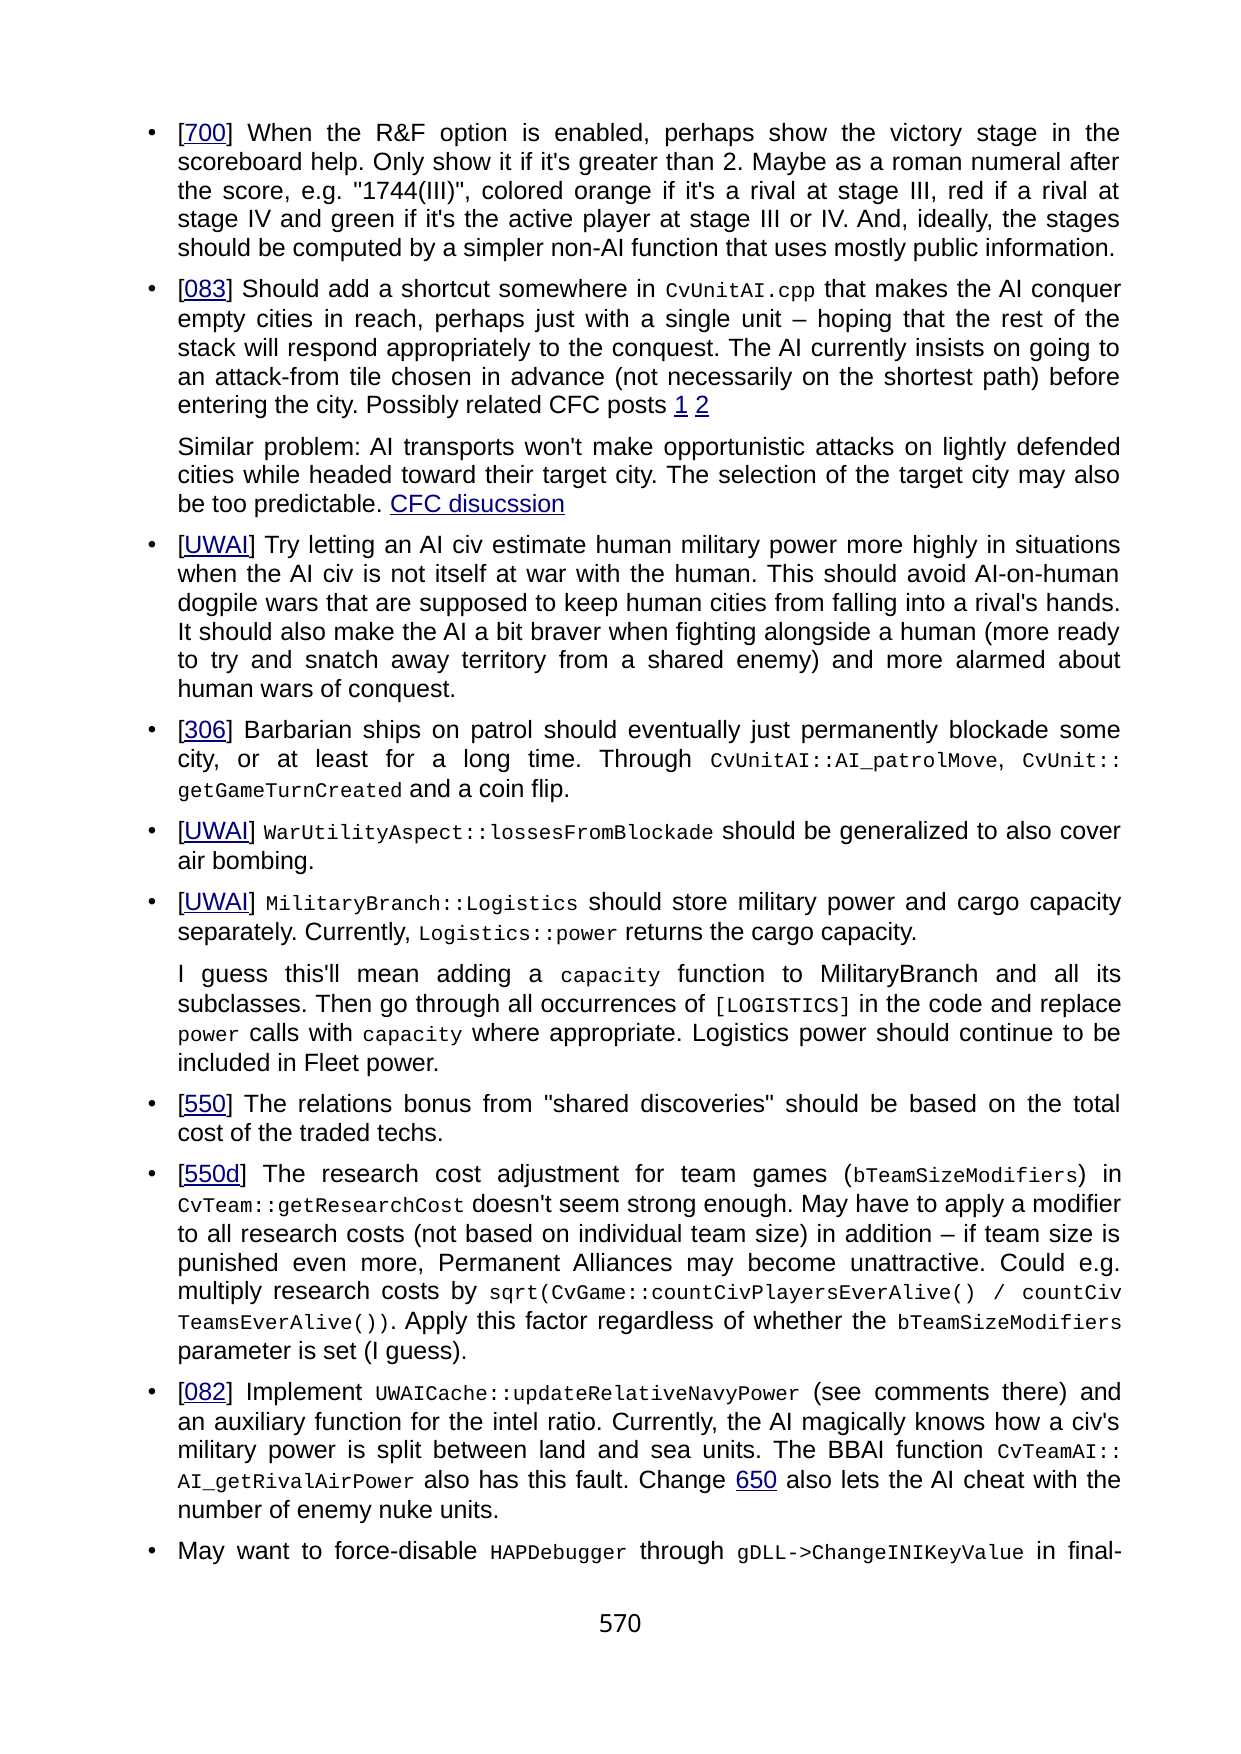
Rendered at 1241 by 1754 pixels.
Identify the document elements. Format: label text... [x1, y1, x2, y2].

list [700] When the R&F option is enabled, perhaps show the victory stage in the scoreboard help. Only show it if it's greater than 2. Maybe as a roman numeral after the score, e.g. "1744(III)", colored orange if it's a rival at stage III, red if a rival at stage IV and green if it's the active player at stage III or IV. And, ideally, the stages should be computed by a simpler non-AI function that uses mostly public information. [148, 118, 1122, 262]
list [082] Implement UWAICache::updateRelativeNavyPower (see comments there) and an auxiliary function for the intel ratio. Currently, the AI magically knows how a civ's military power is split between land and sea units. The BBAI function CvTeamAI:: AI_getRivalAirPower also has this fault. Change 650 also lets the AI cheat with the number of enemy nuke units. [148, 1377, 1122, 1523]
list [306] Barbarian ships on patrol should eventually just permanently blockade some city, or at least for a long time. Through CvUnitAI::AI_patrolMove, CvUnit:: getGameTurnCreated and a coin flip. [148, 716, 1122, 804]
list [UWAI] WarUtilityAspect::lossesFromBlockade should be generalized to also cover air bombing. [148, 816, 1122, 875]
list Similar problem: AI transports won't make opportunistic attacks on lightly defended cities while headed toward their target city. The selection of the target city may also be too predictable. CFC disucssion [148, 432, 1122, 518]
list [550] The relations bonus from "shared discoveries" should be based on the total cost of the traded techs. [148, 1089, 1122, 1147]
list May want to force-disable HAPDebugger through gDLL->ChangeINIKeyValue in final- [148, 1536, 1122, 1566]
list I guess this'll mean adding a capacity function to MilitaryBranch and all its subclasses. Then go through all occurrences of [LOGISTICS] in the code and replace power calls with capacity where appropriate. Logistics power should continue to be included in Fleet power. [148, 959, 1122, 1077]
list [083] Should add a shortcut somewhere in CvUnitAI.cpp that makes the AI conquer empty cities in reach, perhaps just with a single unit – hoping that the rest of the stack will respond appropriately to the conquest. The AI currently insists on going to an attack-from tile chosen in advance (not necessarily on the shortest path) before entering the city. Possibly related CFC posts 1 2 [148, 274, 1122, 419]
list [UWAI] MilitaryBranch::Logistics should store military power and cargo capacity separately. Currently, Logistics::power returns the cargo capacity. [148, 887, 1122, 947]
list [UWAI] Try letting an AI civ estimate human military power more highly in situations when the AI civ is not itself at war with the human. This should avoid AI-on-human dogpile wars that are supposed to keep human cities from falling into a rival's hands. It should also make the AI a bit braver when fighting alongside a human (more ready to try and snatch away territory from a shared enemy) and more alarmed about human wars of conquest. [148, 530, 1122, 703]
list [550d] The research cost adjustment for team games (bTeamSizeModifiers) in CvTeam::getResearchCost doesn't seem strong enough. May have to apply a modifier to all research costs (not based on individual team size) in addition – if team size is punished even more, Permanent Alliances may become unattractive. Could e.g. multiply research costs by sqrt(CvGame::countCivPlayersEverAlive() / countCiv TeamsEverAlive()). Apply this factor regardless of whether the bTeamSizeModifiers parameter is set (I guess). [148, 1159, 1122, 1364]
